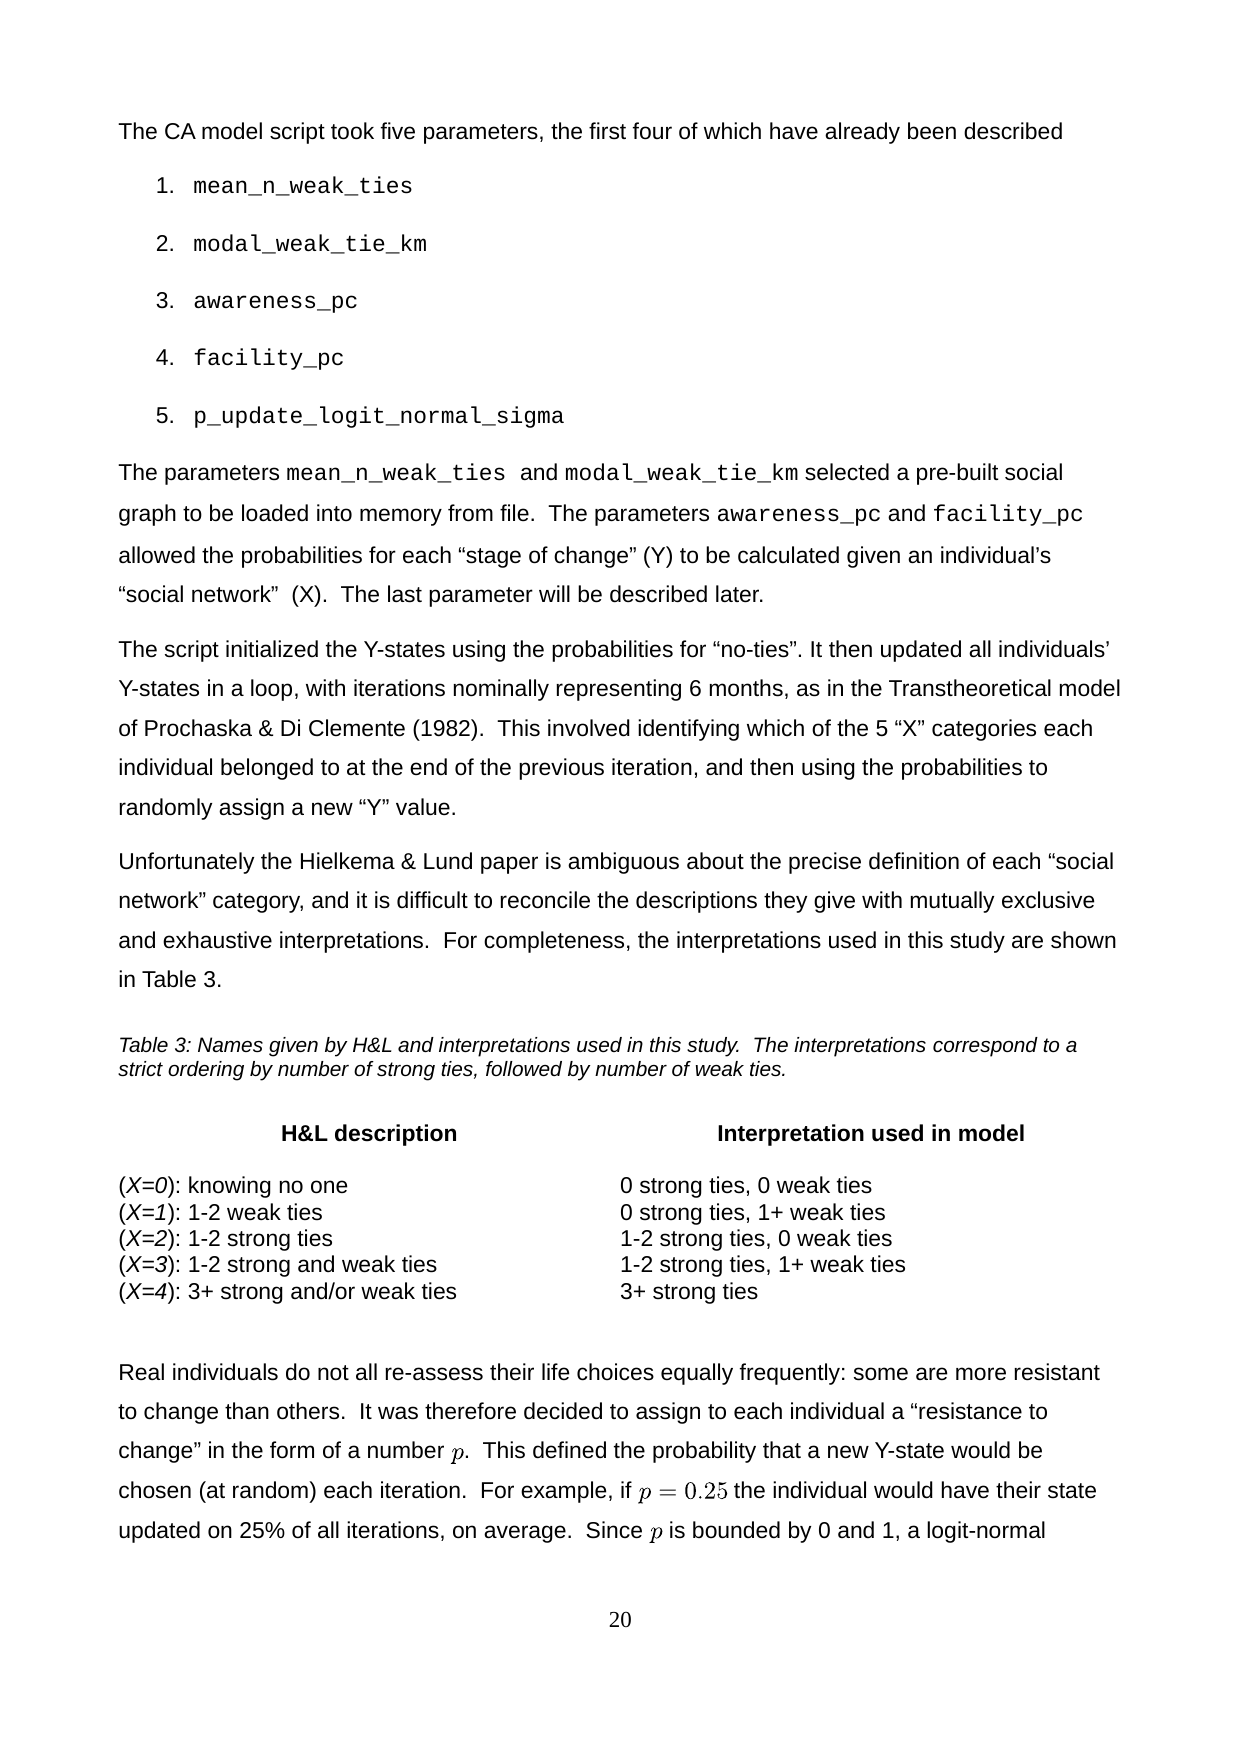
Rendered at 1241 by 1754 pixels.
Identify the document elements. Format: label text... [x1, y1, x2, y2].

list p_update_logit_normal_sigma [156, 402, 1122, 430]
text Table 3: Names given by H&L and interpretations used in this study. The interpretations correspond to a strict ordering by number of strong ties, followed by number of weak ties. [118, 1033, 1122, 1081]
table_cell (X=2): 1-2 strong ties [118, 1225, 620, 1251]
table_cell (X=0): knowing no one [118, 1173, 620, 1199]
table_cell 1-2 strong ties, 1+ weak ties [620, 1251, 1122, 1278]
text Unfortunately the Hielkema & Lund paper is ambiguous about the precise definition of each “social network” category, and it is difficult to reconcile the descriptions they give with mutually exclusive and exhaustive interpretations. For completeness, the interpretations used in this study are shown in Table 3. [118, 848, 1122, 992]
table_cell 0 strong ties, 1+ weak ties [620, 1199, 1122, 1225]
table_cell 0 strong ties, 0 weak ties [620, 1173, 1122, 1199]
table_header Interpretation used in model [620, 1093, 1122, 1172]
list mean_n_weak_ties [156, 172, 1122, 201]
list awareness_pc [156, 287, 1122, 315]
table_cell 3+ strong ties [620, 1278, 1122, 1304]
text Real individuals do not all re-assess their life choices equally frequently: some are more resistant to change than others. It was therefore decided to assign to each individual a “resistance to change” in the form of a number . This defined the probability that a new Y-state would be chosen (at random) each iteration. For example, if the individual would have their state updated on 25% of all iterations, on average. Since is bounded by 0 and 1, a logit-normal [118, 1358, 1122, 1543]
list facility_pc [156, 344, 1122, 373]
text The parameters mean_n_weak_ties and modal_weak_tie_km selected a pre-built social graph to be loaded into memory from file. The parameters awareness_pc and facility_pc allowed the probabilities for each “stage of change” (Y) to be calculated given an individual’s “social network” (X). The last parameter will be described later. [118, 459, 1122, 608]
text The CA model script took five parameters, the first four of which have already been described [118, 118, 1122, 144]
list modal_weak_tie_km [156, 230, 1122, 258]
table_header H&L description [118, 1093, 620, 1172]
table_cell (X=3): 1-2 strong and weak ties [118, 1251, 620, 1278]
table_cell (X=4): 3+ strong and/or weak ties [118, 1278, 620, 1304]
table_cell 1-2 strong ties, 0 weak ties [620, 1225, 1122, 1251]
text The script initialized the Y-states using the probabilities for “no-ties”. It then updated all individuals’ Y-states in a loop, with iterations nominally representing 6 months, as in the Transtheoretical model of Prochaska & Di Clemente (1982). This involved identifying which of the 5 “X” categories each individual belonged to at the end of the previous iteration, and then using the probabilities to randomly assign a new “Y” value. [118, 636, 1122, 820]
table_cell (X=1): 1-2 weak ties [118, 1199, 620, 1225]
